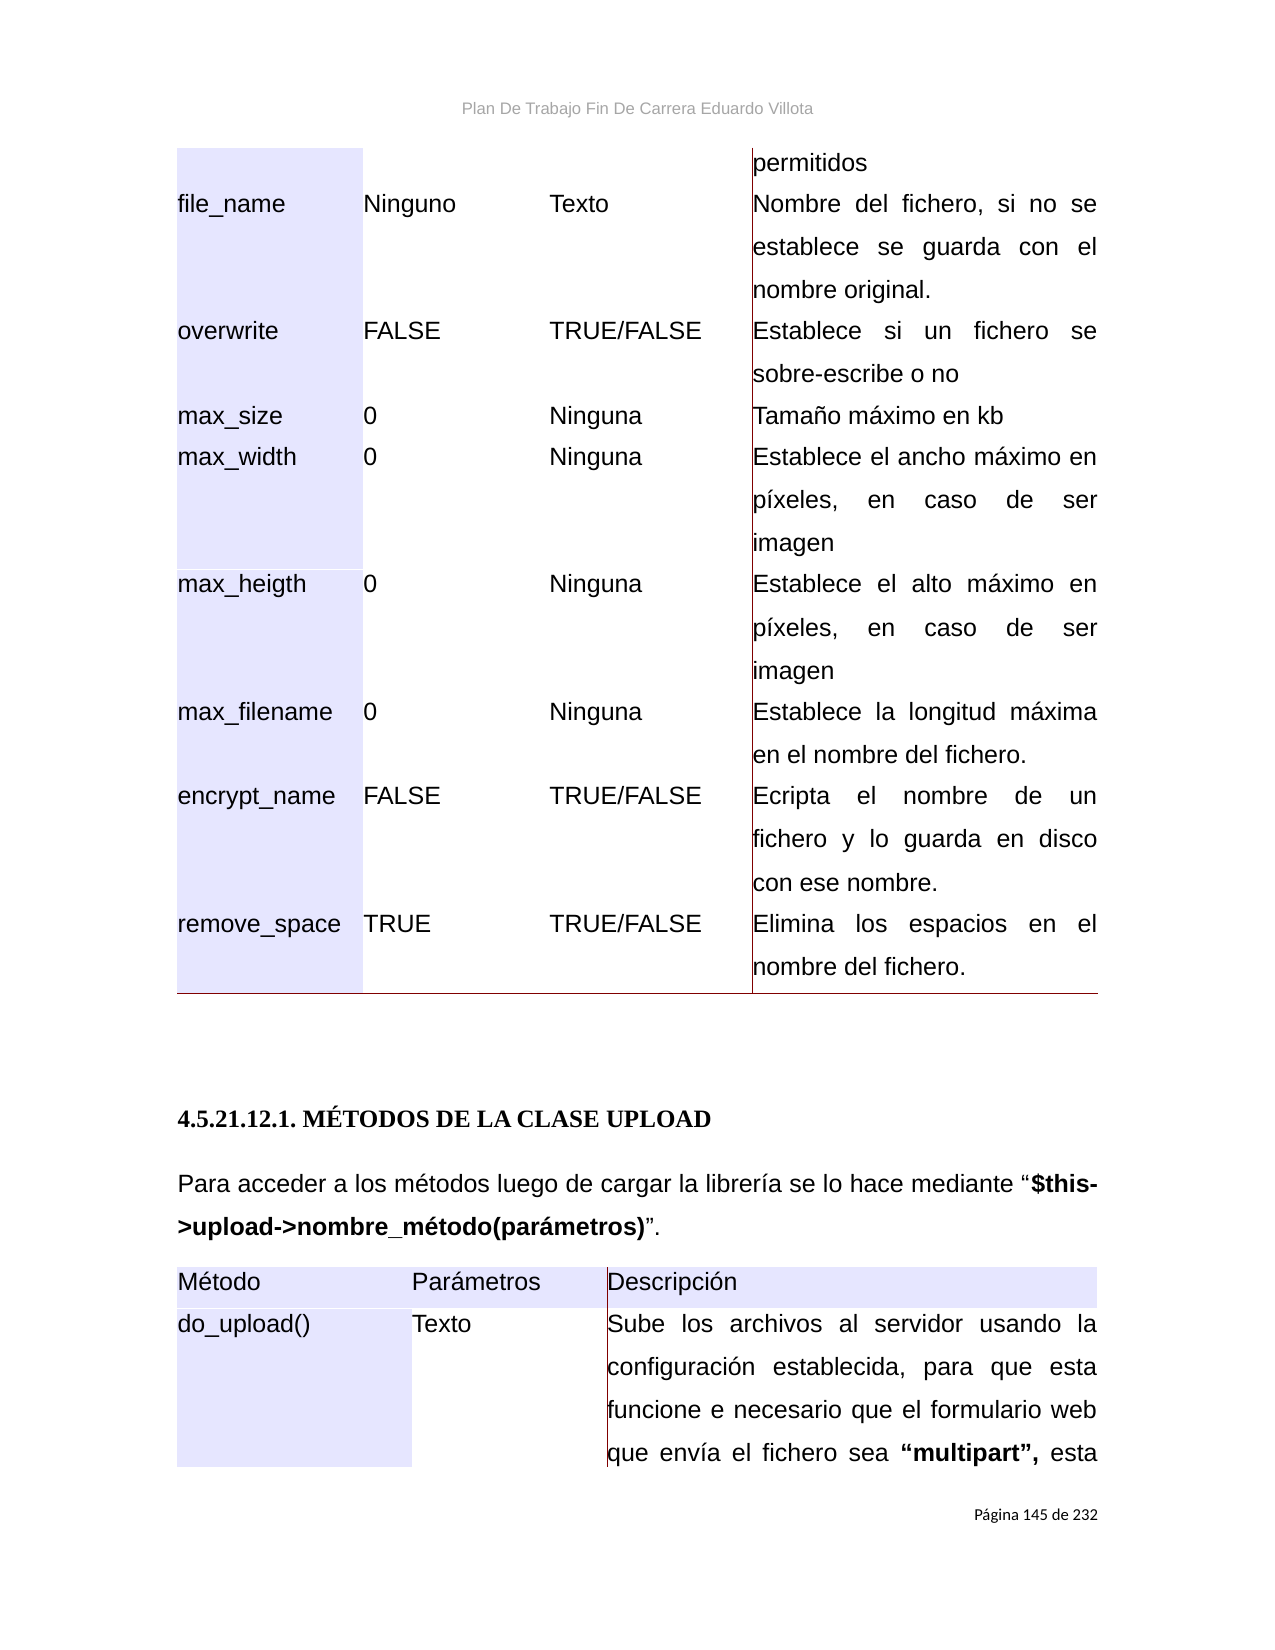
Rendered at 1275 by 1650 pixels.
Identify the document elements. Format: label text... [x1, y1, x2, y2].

table_header Descripción [608, 1267, 1097, 1308]
table_cell encrypt_name [177, 781, 363, 909]
table_cell Ninguna [549, 697, 752, 781]
table_cell 0 [363, 442, 549, 569]
table_cell [177, 148, 363, 189]
table_cell [363, 148, 549, 189]
table_cell Ninguna [549, 442, 752, 569]
table_cell TRUE/FALSE [549, 316, 752, 401]
text 4.5.21.12.1. MÉTODOS DE LA CLASE UPLOAD [177, 1104, 1098, 1133]
table_cell max_heigth [177, 570, 363, 697]
table_cell permitidos [753, 148, 1097, 189]
table_cell Tamaño máximo en kb [753, 401, 1097, 442]
table_cell Establece si un fichero se sobre-escribe o no [753, 316, 1097, 401]
table_cell Establece la longitud máxima en el nombre del fichero. [753, 697, 1097, 781]
table_cell do_upload() [177, 1309, 412, 1467]
table_header Método [177, 1267, 412, 1308]
text Para acceder a los métodos luego de cargar la librería se lo hace mediante “$this->upload->nombre_método(parámetros)”. [177, 1168, 1098, 1240]
table_cell Texto [549, 189, 752, 316]
table_cell Establece el alto máximo en píxeles, en caso de ser imagen [753, 570, 1097, 697]
table_header Parámetros [412, 1267, 607, 1308]
table_cell FALSE [363, 781, 549, 909]
table_cell Ninguna [549, 401, 752, 442]
table_cell FALSE [363, 316, 549, 401]
table_cell [549, 148, 752, 189]
table_cell 0 [363, 570, 549, 697]
table_cell Elimina los espacios en el nombre del fichero. [753, 909, 1097, 993]
table_cell Texto [412, 1309, 607, 1467]
table_cell Nombre del fichero, si no se establece se guarda con el nombre original. [753, 189, 1097, 316]
table_cell 0 [363, 401, 549, 442]
table_cell file_name [177, 189, 363, 316]
table_cell TRUE/FALSE [549, 909, 752, 993]
table_cell TRUE [363, 909, 549, 993]
table_cell 0 [363, 697, 549, 781]
table_cell Establece el ancho máximo en píxeles, en caso de ser imagen [753, 442, 1097, 569]
table_cell Ninguno [363, 189, 549, 316]
table_cell max_width [177, 442, 363, 569]
table_cell TRUE/FALSE [549, 781, 752, 909]
table_cell Sube los archivos al servidor usando la configuración establecida, para que esta funcione e necesario que el formulario web que envía el fichero sea “multipart”, esta [608, 1309, 1097, 1467]
table_cell remove_space [177, 909, 363, 993]
table_cell max_filename [177, 697, 363, 781]
table_cell max_size [177, 401, 363, 442]
table_cell Ninguna [549, 570, 752, 697]
table_cell Ecripta el nombre de un fichero y lo guarda en disco con ese nombre. [753, 781, 1097, 909]
table_cell overwrite [177, 316, 363, 401]
